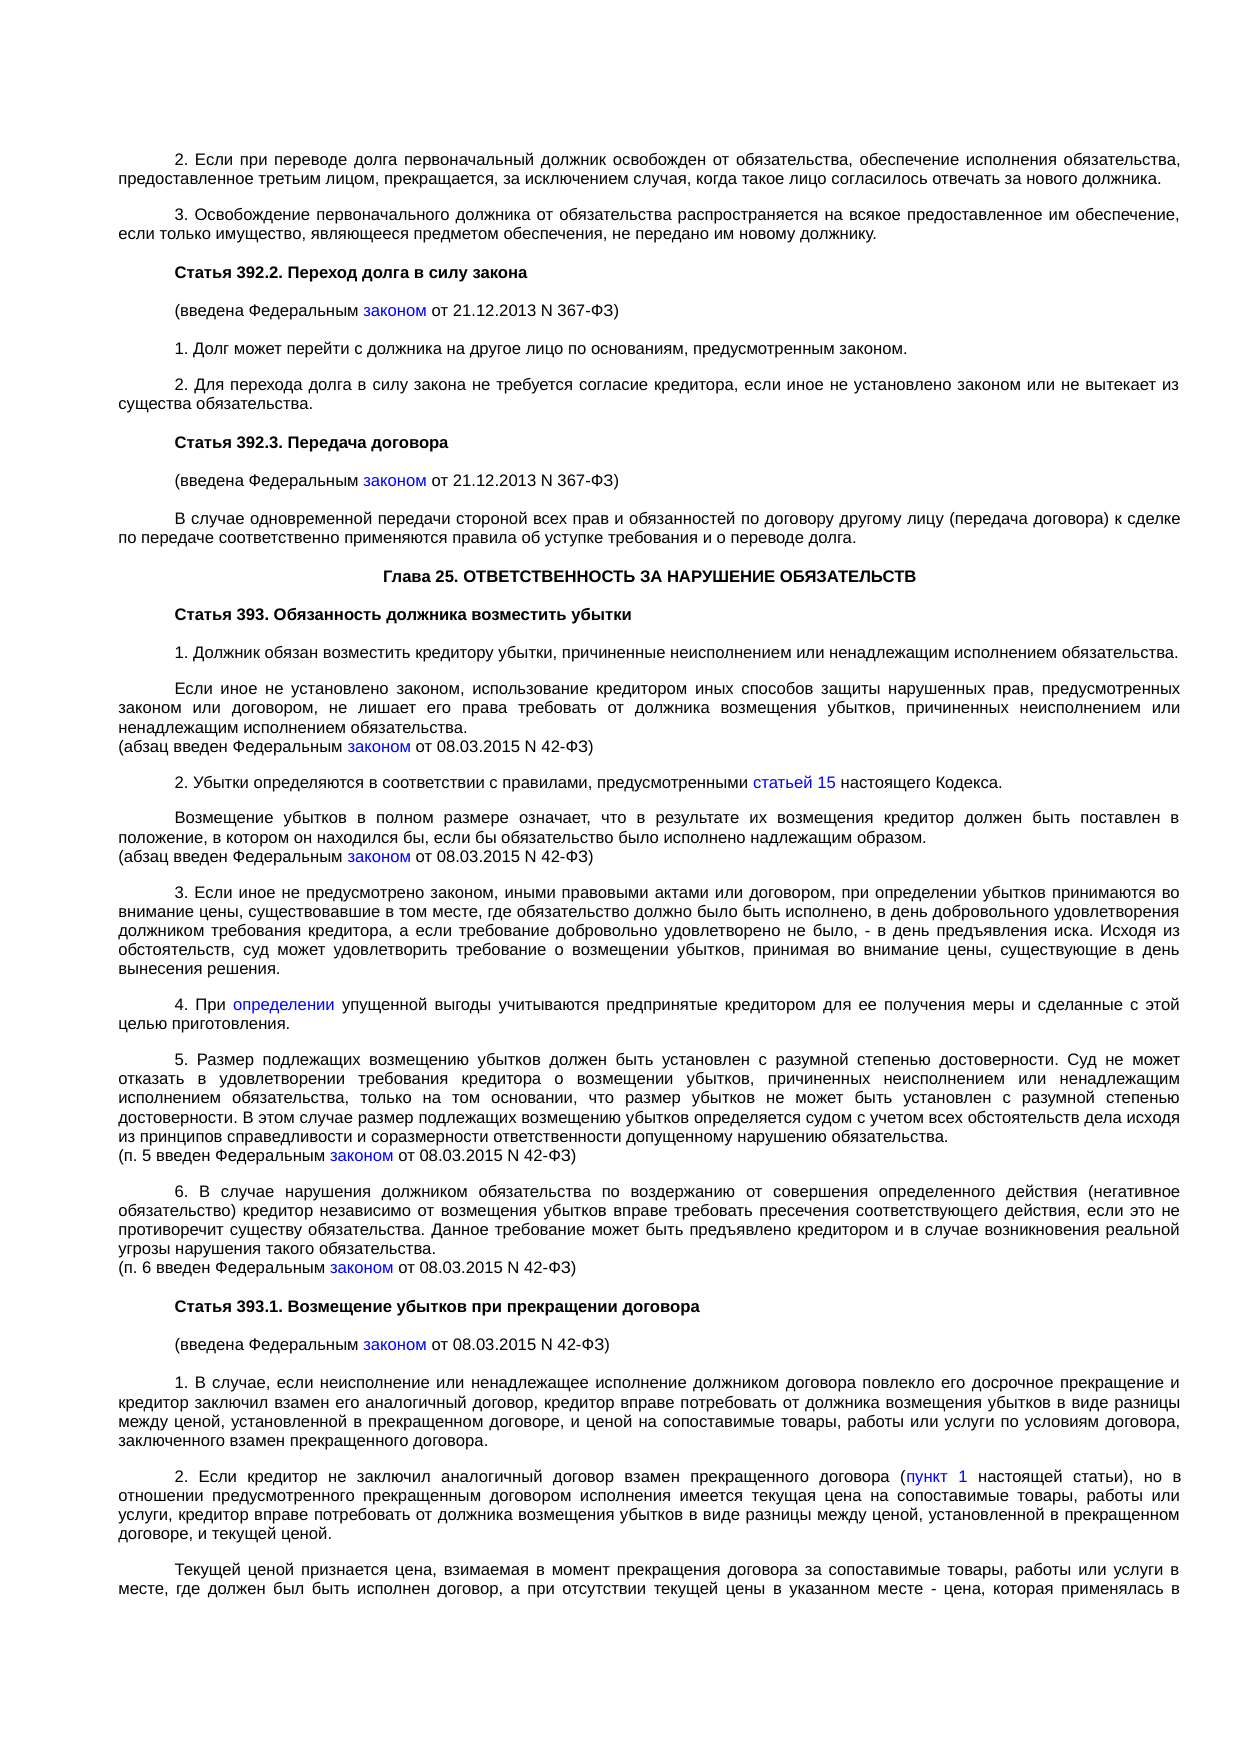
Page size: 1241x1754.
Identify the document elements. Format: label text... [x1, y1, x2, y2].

text (абзац введен Федеральным законом от 08.03.2015 N 42-ФЗ) [118, 737, 1181, 756]
subtitle Глава 25. ОТВЕТСТВЕННОСТЬ ЗА НАРУШЕНИЕ ОБЯЗАТЕЛЬСТВ [118, 567, 1181, 586]
text Если иное не установлено законом, использование кредитором иных способов защиты нарушенных прав, предусмотренных законом или договором, не лишает его права требовать от должника возмещения убытков, причиненных неисполнением или ненадлежащим исполнением обязательства. [118, 679, 1181, 737]
text (п. 6 введен Федеральным законом от 08.03.2015 N 42-ФЗ) [118, 1258, 1181, 1277]
text 3. Если иное не предусмотрено законом, иными правовыми актами или договором, при определении убытков принимаются во внимание цены, существовавшие в том месте, где обязательство должно было быть исполнено, в день добровольного удовлетворения должником требования кредитора, а если требование добровольно удовлетворено не было, - в день предъявления иска. Исходя из обстоятельств, суд может удовлетворить требование о возмещении убытков, принимая во внимание цены, существующие в день вынесения решения. [118, 882, 1181, 978]
text 2. Убытки определяются в соответствии с правилами, предусмотренными статьей 15 настоящего Кодекса. [118, 772, 1181, 792]
text (введена Федеральным законом от 21.12.2013 N 367-ФЗ) [118, 471, 1181, 490]
text 2. Если при переводе долга первоначальный должник освобожден от обязательства, обеспечение исполнения обязательства, предоставленное третьим лицом, прекращается, за исключением случая, когда такое лицо согласилось отвечать за нового должника. [118, 150, 1181, 188]
text В случае одновременной передачи стороной всех прав и обязанностей по договору другому лицу (передача договора) к сделке по передаче соответственно применяются правила об уступке требования и о переводе долга. [118, 509, 1181, 547]
text 1. Долг может перейти с должника на другое лицо по основаниям, предусмотренным законом. [118, 339, 1181, 358]
text (введена Федеральным законом от 21.12.2013 N 367-ФЗ) [118, 301, 1181, 320]
text 1. В случае, если неисполнение или ненадлежащее исполнение должником договора повлекло его досрочное прекращение и кредитор заключил взамен его аналогичный договор, кредитор вправе потребовать от должника возмещения убытков в виде разницы между ценой, установленной в прекращенном договоре, и ценой на сопоставимые товары, работы или услуги по условиям договора, заключенного взамен прекращенного договора. [118, 1373, 1181, 1450]
text 2. Если кредитор не заключил аналогичный договор взамен прекращенного договора (пункт 1 настоящей статьи), но в отношении предусмотренного прекращенным договором исполнения имеется текущая цена на сопоставимые товары, работы или услуги, кредитор вправе потребовать от должника возмещения убытков в виде разницы между ценой, установленной в прекращенном договоре, и текущей ценой. [118, 1467, 1181, 1543]
text (п. 5 введен Федеральным законом от 08.03.2015 N 42-ФЗ) [118, 1146, 1181, 1165]
text Текущей ценой признается цена, взимаемая в момент прекращения договора за сопоставимые товары, работы или услуги в месте, где должен был быть исполнен договор, а при отсутствии текущей цены в указанном месте - цена, которая применялась в [118, 1560, 1181, 1598]
subtitle Статья 393.1. Возмещение убытков при прекращении договора [118, 1297, 1181, 1316]
text 2. Для перехода долга в силу закона не требуется согласие кредитора, если иное не установлено законом или не вытекает из существа обязательства. [118, 375, 1181, 413]
text 1. Должник обязан возместить кредитору убытки, причиненные неисполнением или ненадлежащим исполнением обязательства. [118, 643, 1181, 662]
text 5. Размер подлежащих возмещению убытков должен быть установлен с разумной степенью достоверности. Суд не может отказать в удовлетворении требования кредитора о возмещении убытков, причиненных неисполнением или ненадлежащим исполнением обязательства, только на том основании, что размер убытков не может быть установлен с разумной степенью достоверности. В этом случае размер подлежащих возмещению убытков определяется судом с учетом всех обстоятельств дела исходя из принципов справедливости и соразмерности ответственности допущенному нарушению обязательства. [118, 1050, 1181, 1146]
text 6. В случае нарушения должником обязательства по воздержанию от совершения определенного действия (негативное обязательство) кредитор независимо от возмещения убытков вправе требовать пресечения соответствующего действия, если это не противоречит существу обязательства. Данное требование может быть предъявлено кредитором и в случае возникновения реальной угрозы нарушения такого обязательства. [118, 1182, 1181, 1258]
text 4. При определении упущенной выгоды учитываются предпринятые кредитором для ее получения меры и сделанные с этой целью приготовления. [118, 995, 1181, 1033]
text (введена Федеральным законом от 08.03.2015 N 42-ФЗ) [118, 1335, 1181, 1354]
text 3. Освобождение первоначального должника от обязательства распространяется на всякое предоставленное им обеспечение, если только имущество, являющееся предметом обеспечения, не передано им новому должнику. [118, 205, 1181, 243]
subtitle Статья 392.3. Передача договора [118, 432, 1181, 452]
text Возмещение убытков в полном размере означает, что в результате их возмещения кредитор должен быть поставлен в положение, в котором он находился бы, если бы обязательство было исполнено надлежащим образом. [118, 808, 1181, 847]
text (абзац введен Федеральным законом от 08.03.2015 N 42-ФЗ) [118, 847, 1181, 866]
subtitle Статья 393. Обязанность должника возместить убытки [118, 605, 1181, 624]
subtitle Статья 392.2. Переход долга в силу закона [118, 262, 1181, 282]
